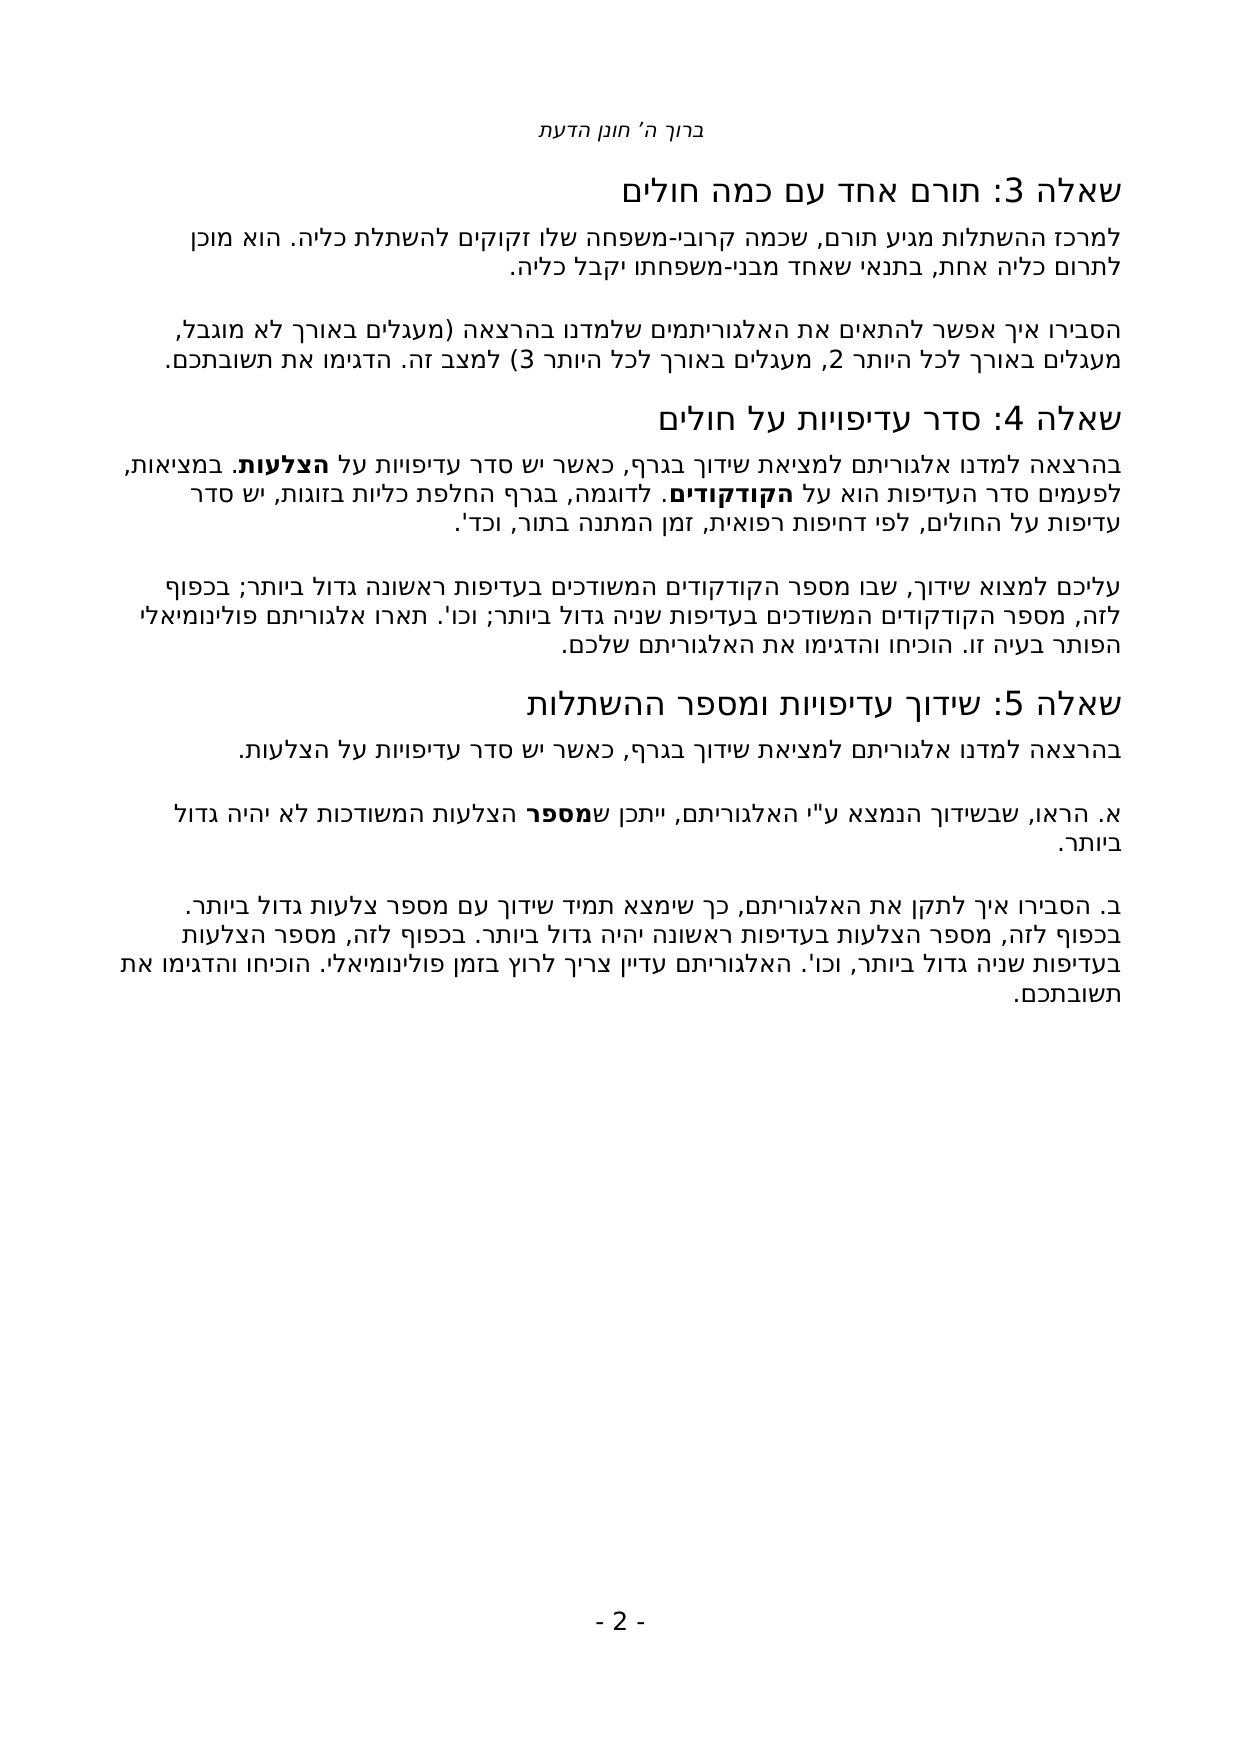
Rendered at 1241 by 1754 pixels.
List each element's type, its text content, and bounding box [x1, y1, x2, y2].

text הסבירו איך אפשר להתאים את האלגוריתמים שלמדנו בהרצאה (מעגלים באורך לא מוגבל, מעגלים באורך לכל היותר 2, מעגלים באורך לכל היותר 3) למצב זה. הדגימו את תשובתכם. [118, 316, 1122, 374]
text למרכז ההשתלות מגיע תורם, שכמה קרובי-משפחה שלו זקוקים להשתלת כליה. הוא מוכן לתרום כליה אחת, בתנאי שאחד מבני-משפחתו יקבל כליה. [118, 223, 1122, 282]
subtitle שאלה 5: שידוך עדיפויות ומספר ההשתלות [118, 684, 1122, 723]
subtitle שאלה 3: תורם אחד עם כמה חולים [118, 172, 1122, 211]
text א. הראו, שבשידוך הנמצא ע"י האלגוריתם, ייתכן שמספר הצלעות המשודכות לא יהיה גדול ביותר. [118, 799, 1122, 857]
text בהרצאה למדנו אלגוריתם למציאת שידוך בגרף, כאשר יש סדר עדיפויות על הצלעות. במציאות, לפעמים סדר העדיפות הוא על הקודקודים. לדוגמה, בגרף החלפת כליות בזוגות, יש סדר עדיפות על החולים, לפי דחיפות רפואית, זמן המתנה בתור, וכד'. [118, 450, 1122, 538]
text עליכם למצוא שידוך, שבו מספר הקודקודים המשודכים בעדיפות ראשונה גדול ביותר; בכפוף לזה, מספר הקודקודים המשודכים בעדיפות שניה גדול ביותר; וכו'. תארו אלגוריתם פולינומיאלי הפותר בעיה זו. הוכיחו והדגימו את האלגוריתם שלכם. [118, 572, 1122, 659]
text בהרצאה למדנו אלגוריתם למציאת שידוך בגרף, כאשר יש סדר עדיפויות על הצלעות. [118, 736, 1122, 765]
text ב. הסבירו איך לתקן את האלגוריתם, כך שימצא תמיד שידוך עם מספר צלעות גדול ביותר. בכפוף לזה, מספר הצלעות בעדיפות ראשונה יהיה גדול ביותר. בכפוף לזה, מספר הצלעות בעדיפות שניה גדול ביותר, וכו'. האלגוריתם עדיין צריך לרוץ בזמן פולינומיאלי. הוכיחו והדגימו את תשובתכם. [118, 891, 1122, 1008]
subtitle שאלה 4: סדר עדיפויות על חולים [118, 399, 1122, 438]
